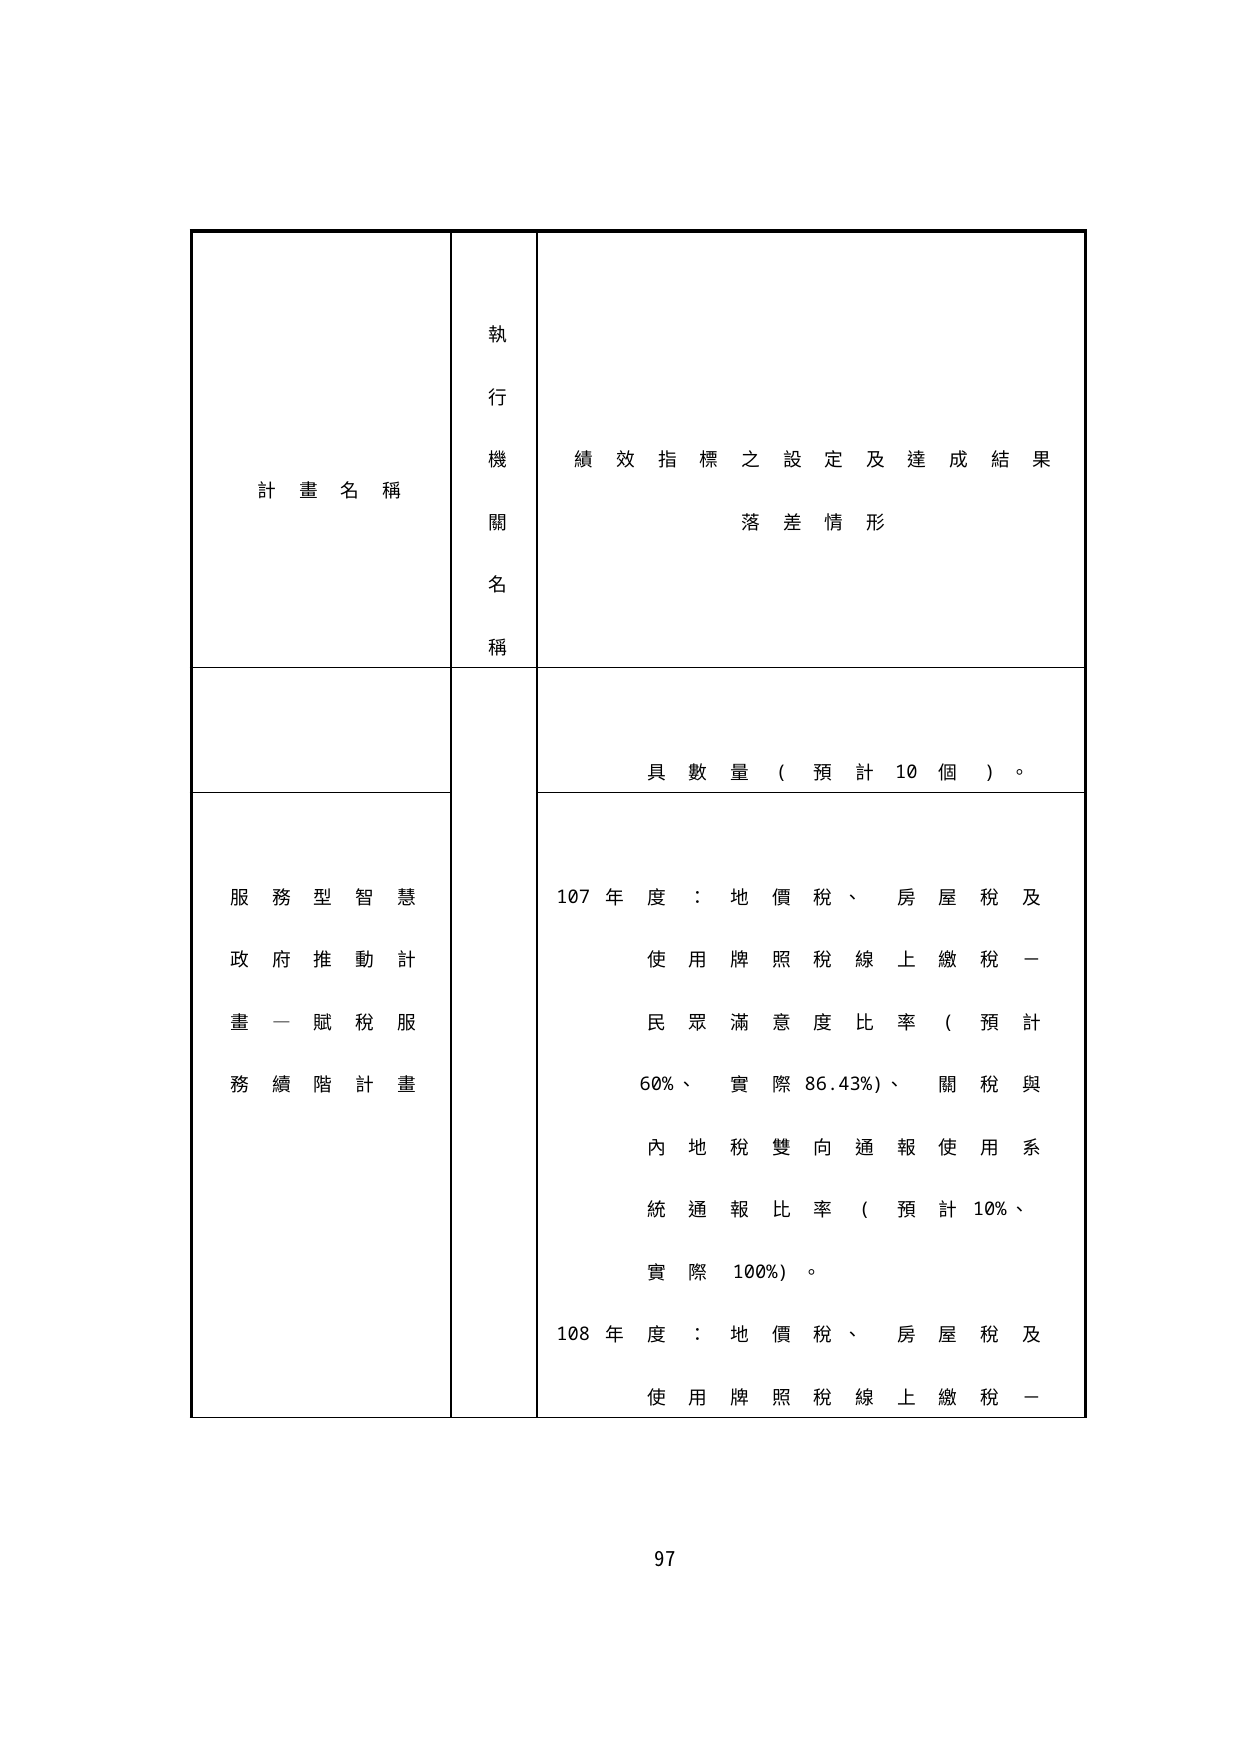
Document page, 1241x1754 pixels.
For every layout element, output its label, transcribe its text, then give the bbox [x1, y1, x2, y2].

table_cell 具數量(預計10個)。 [538, 668, 1084, 792]
table_header 執行機關名稱 [452, 233, 536, 667]
table_cell 107年度：地價稅、房屋稅及使用牌照稅線上繳稅－民眾滿意度比率(預計60%、實際86.43%)、關稅與內地稅雙向通報使用系統通報比率(預計10%、實際100%)。 108年度：地價稅、房屋稅及使用牌照稅線上繳稅－ [538, 793, 1084, 1417]
table_cell 服務型智慧政府推動計畫—賦稅服務續階計畫 [193, 793, 450, 1417]
table_header 績效指標之設定及達成結果落差情形 [538, 233, 1084, 667]
table_header 計畫名稱 [193, 233, 450, 667]
table_cell [452, 668, 536, 1417]
table_cell [193, 668, 450, 792]
